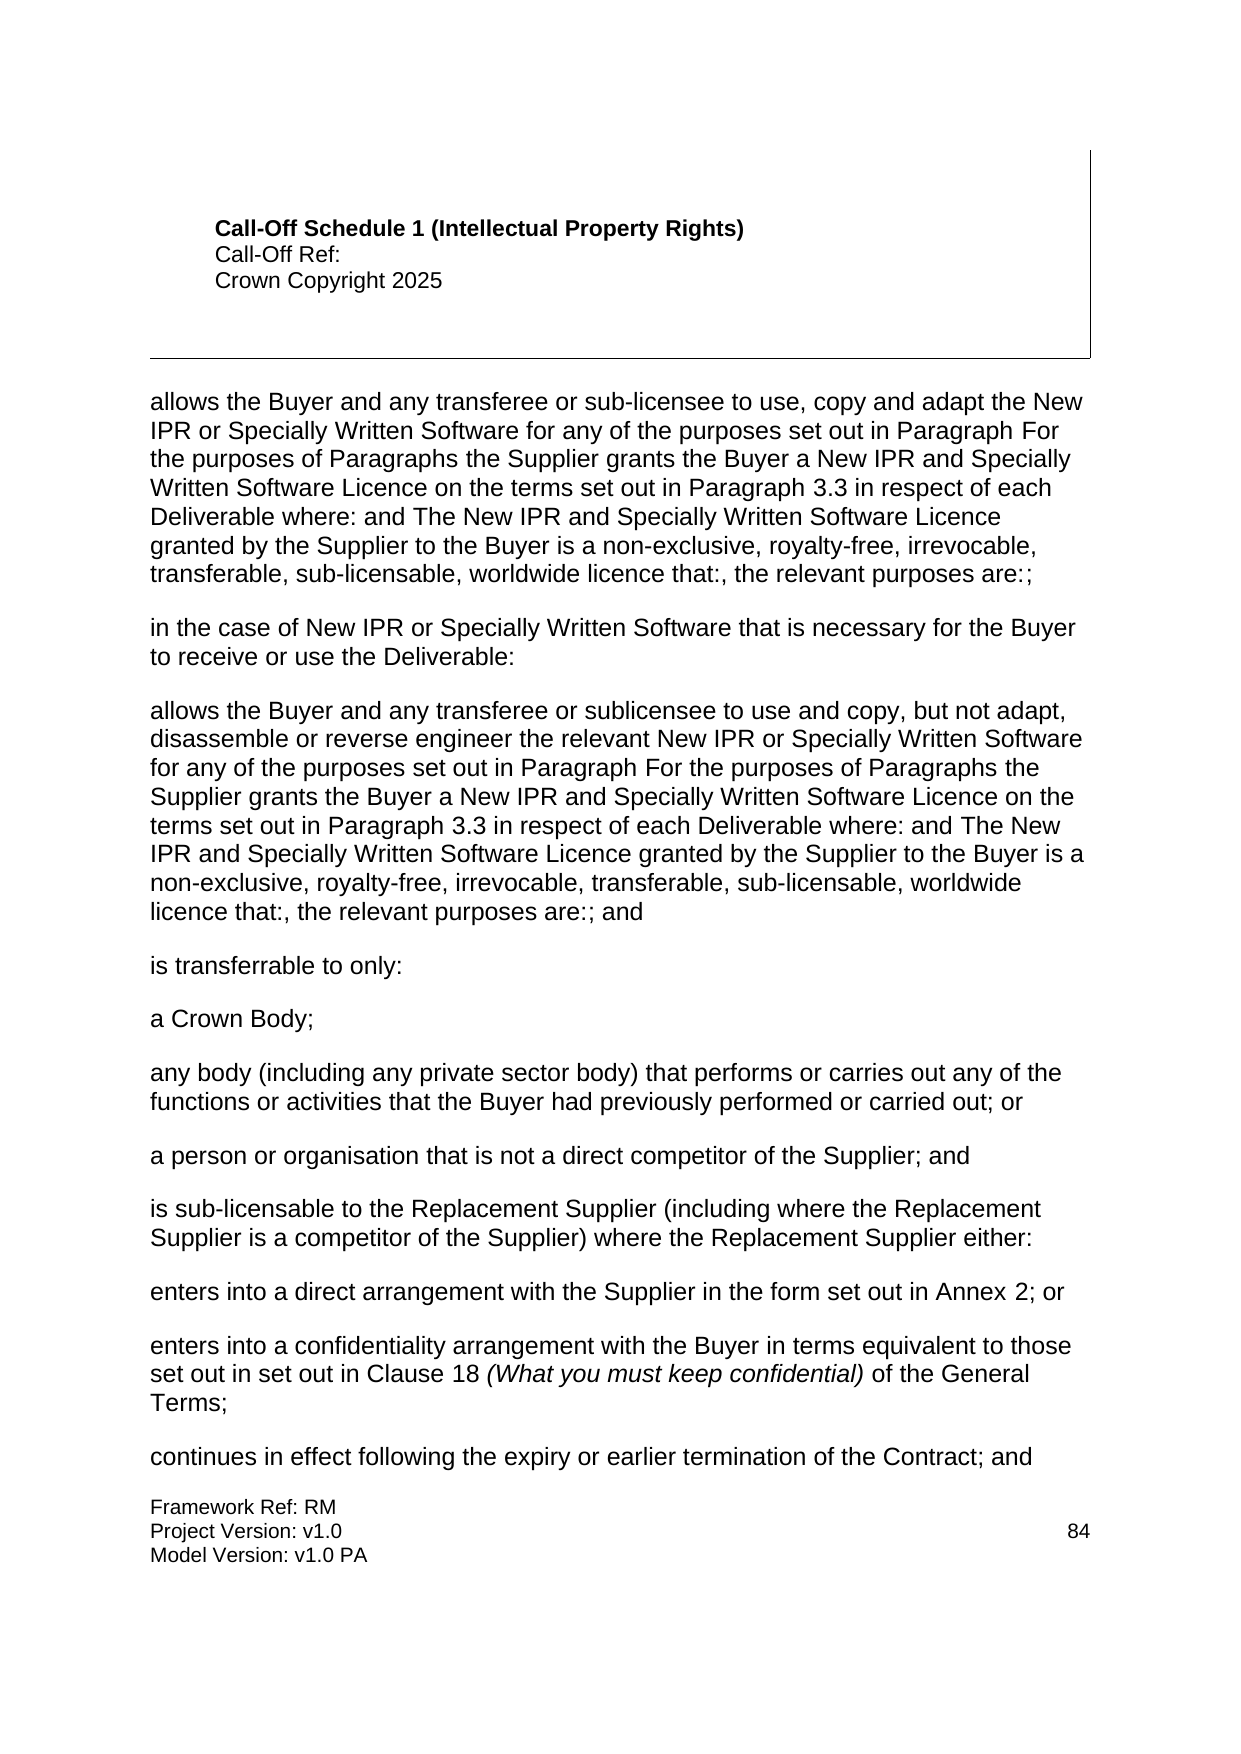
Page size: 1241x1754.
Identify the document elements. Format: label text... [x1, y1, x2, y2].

subtitle a person or organisation that is not a direct competitor of the Supplier; and [150, 1141, 1090, 1169]
subtitle is sub-licensable to the Replacement Supplier (including where the Replacement Supplier is a competitor of the Supplier) where the Replacement Supplier either: [150, 1194, 1090, 1252]
subtitle is transferrable to only: [150, 951, 1090, 979]
subtitle enters into a direct arrangement with the Supplier in the form set out in Annex 2; or [150, 1277, 1090, 1306]
subtitle allows the Buyer and any transferee or sublicensee to use and copy, but not adapt, disassemble or reverse engineer the relevant New IPR or Specially Written Software for any of the purposes set out in Paragraph 3.4; and [150, 696, 1090, 926]
subtitle allows the Buyer and any transferee or sub-licensee to use, copy and adapt the New IPR or Specially Written Software for any of the purposes set out in Paragraph 3.4; [150, 387, 1090, 588]
subtitle any body (including any private sector body) that performs or carries out any of the functions or activities that the Buyer had previously performed or carried out; or [150, 1058, 1090, 1116]
subtitle enters into a confidentiality arrangement with the Buyer in terms equivalent to those set out in set out in Clause 18 (What you must keep confidential) of the General Terms; [150, 1331, 1090, 1417]
subtitle in the case of New IPR or Specially Written Software that is necessary for the Buyer to receive or use the Deliverable: [150, 613, 1090, 671]
subtitle a Crown Body; [150, 1004, 1090, 1033]
subtitle continues in effect following the expiry or earlier termination of the Contract; and [150, 1442, 1090, 1471]
